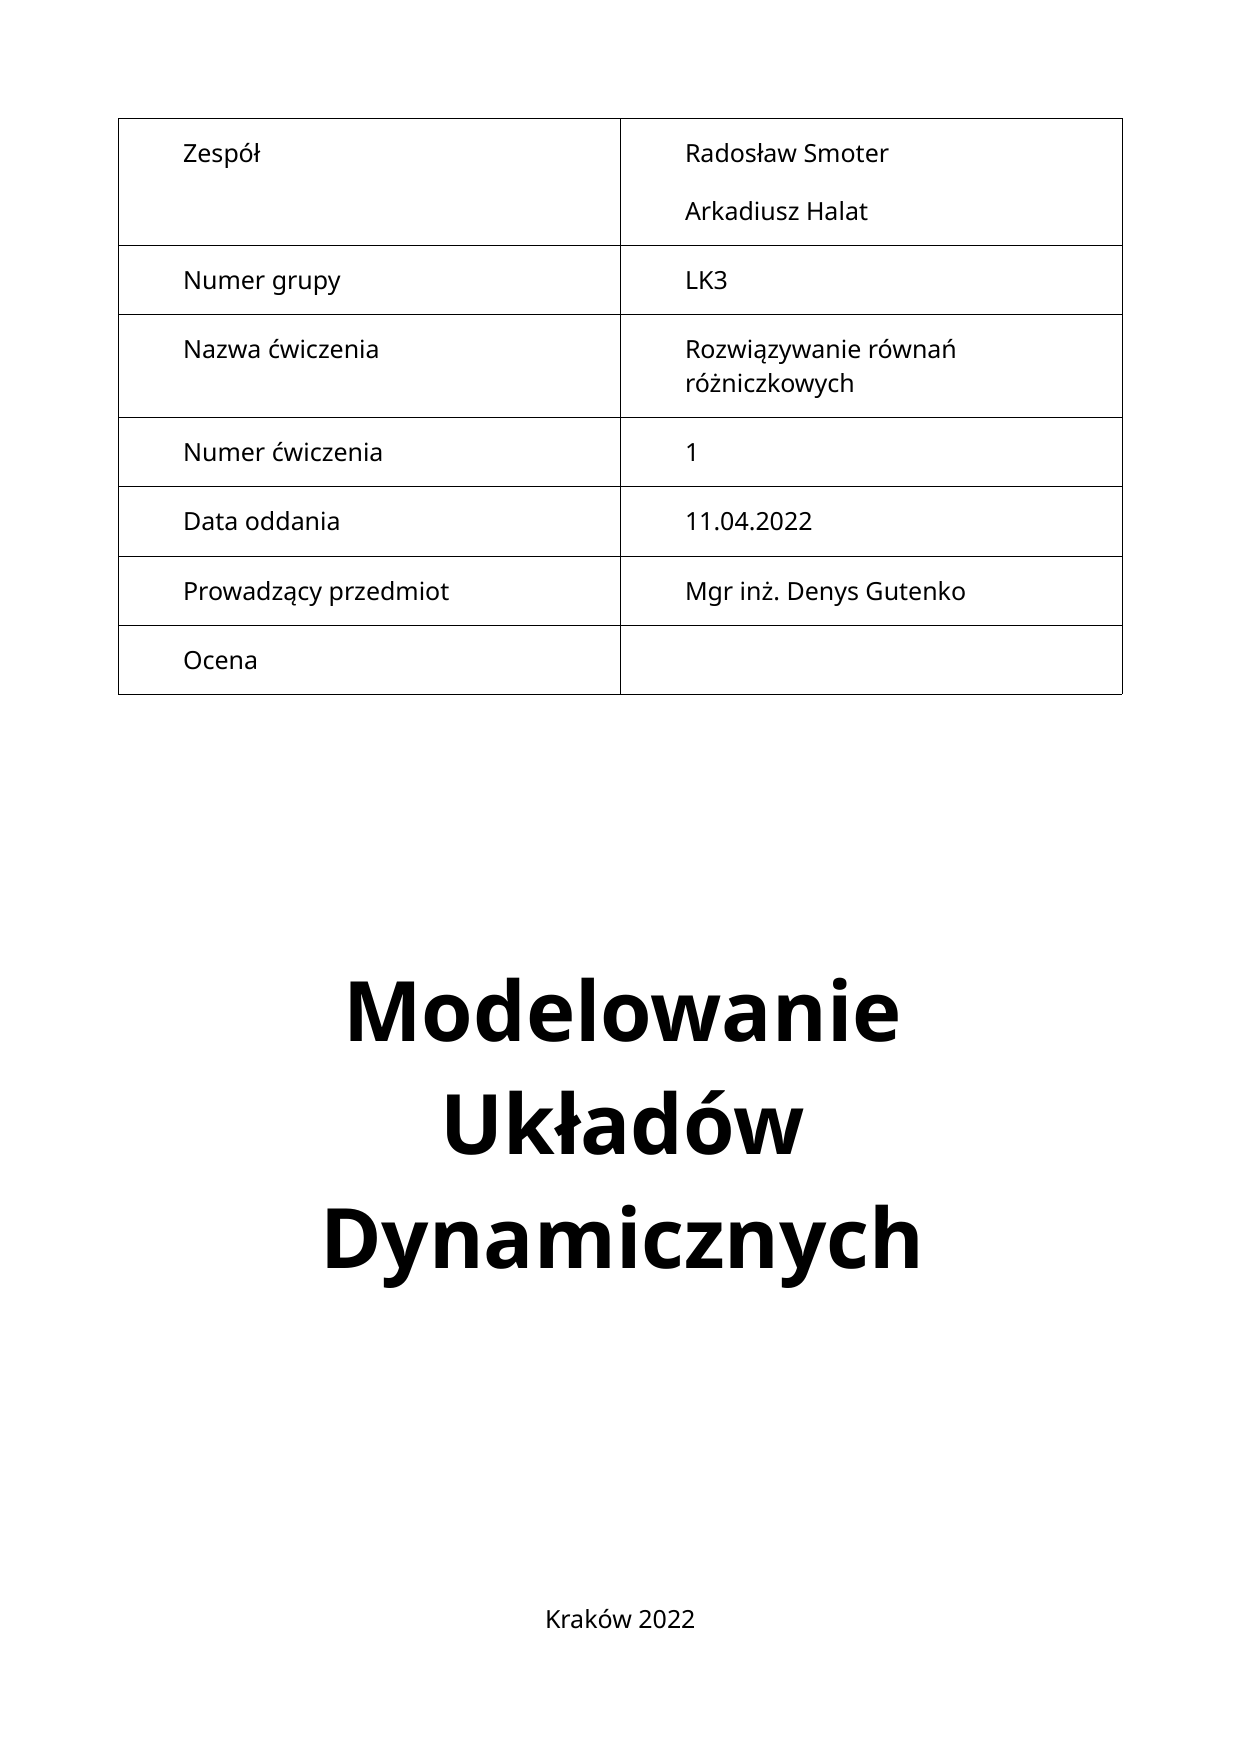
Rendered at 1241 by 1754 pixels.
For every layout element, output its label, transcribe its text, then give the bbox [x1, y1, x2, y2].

table_cell Ocena [119, 626, 620, 694]
table_cell Numer ćwiczenia [119, 418, 620, 486]
table_cell 1 [621, 418, 1122, 486]
table_header Radosław Smoter Arkadiusz Halat [621, 119, 1122, 245]
table_cell LK3 [621, 246, 1122, 314]
table_cell Data oddania [119, 487, 620, 556]
table_header Zespół [119, 119, 620, 245]
table_cell [621, 626, 1122, 694]
table_cell Numer grupy [119, 246, 620, 314]
table_cell Rozwiązywanie równań różniczkowych [621, 315, 1122, 417]
table_cell Mgr inż. Denys Gutenko [621, 557, 1122, 625]
table_cell Nazwa ćwiczenia [119, 315, 620, 417]
table_cell Prowadzący przedmiot [119, 557, 620, 625]
table_cell 11.04.2022 [621, 487, 1122, 556]
